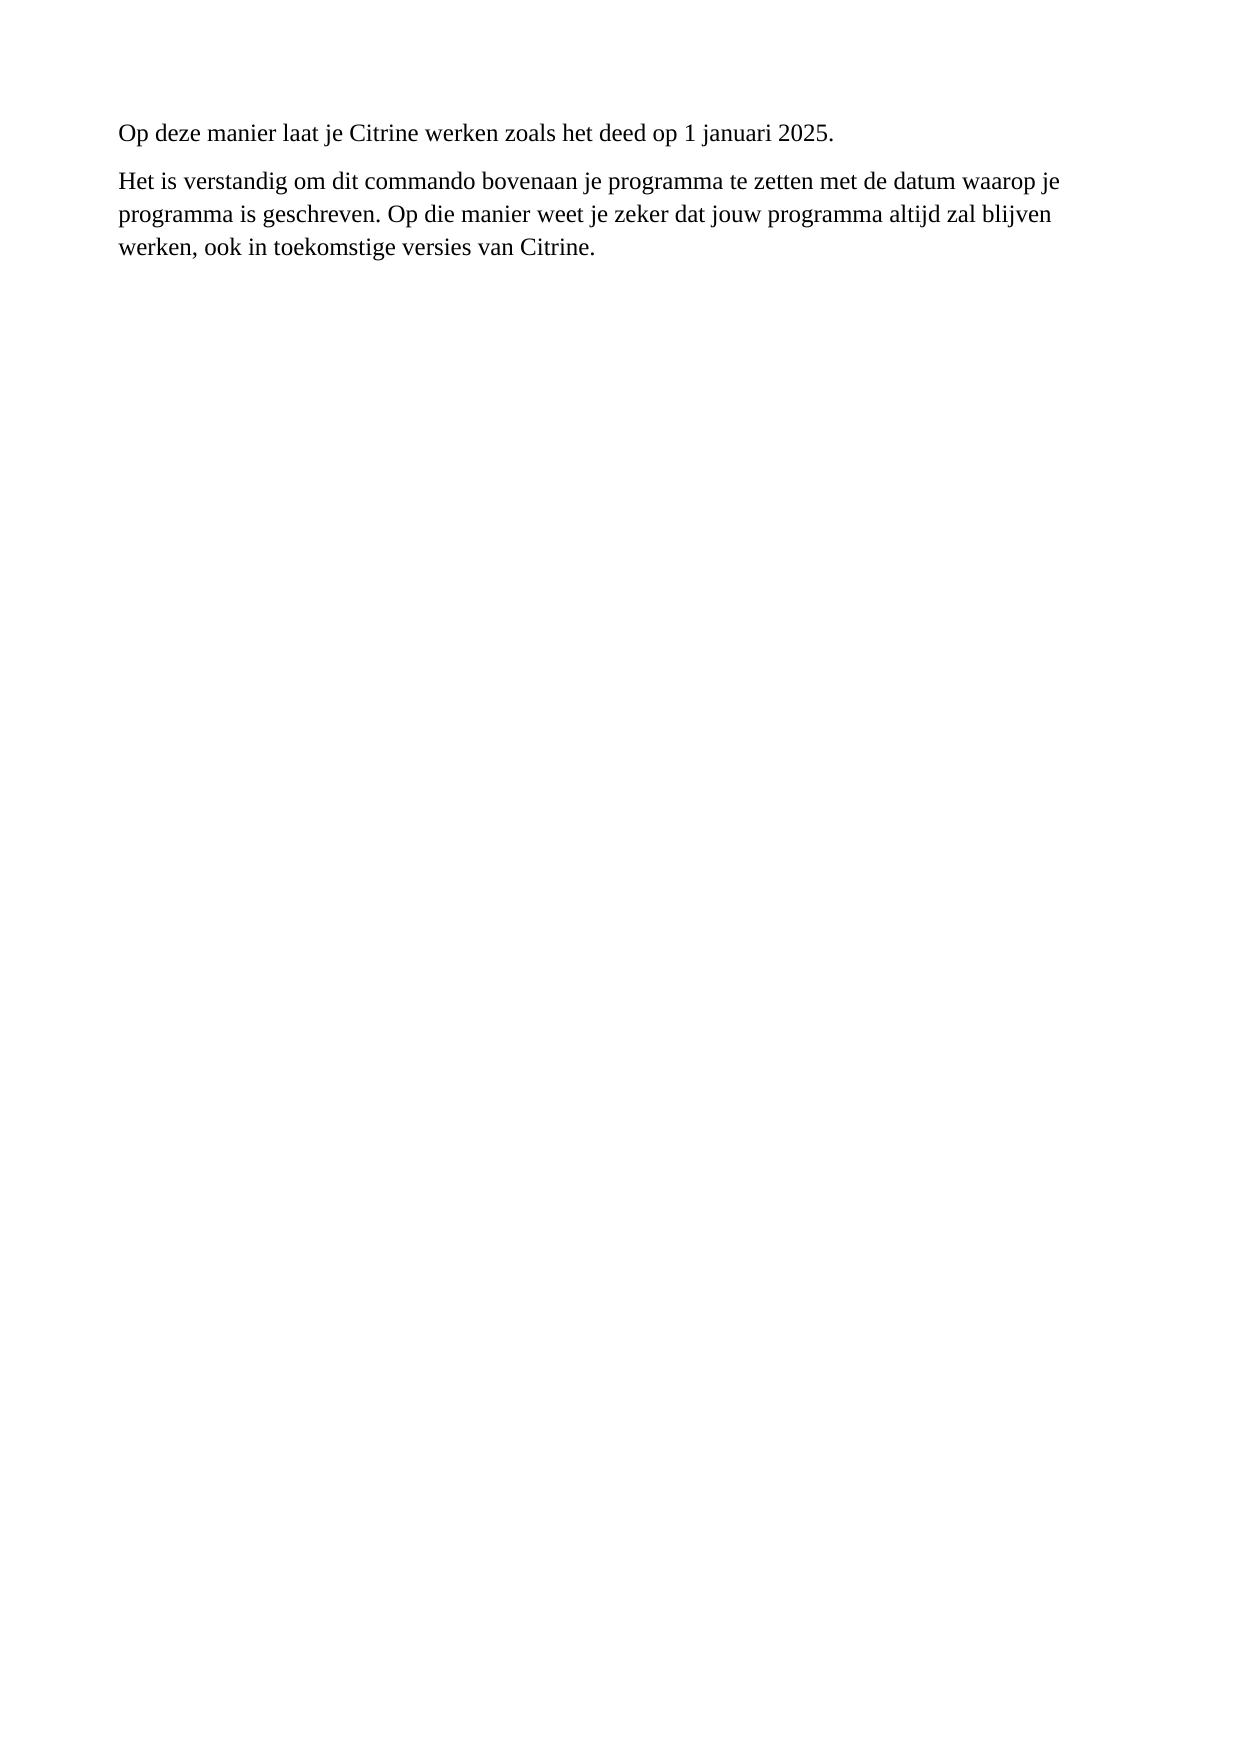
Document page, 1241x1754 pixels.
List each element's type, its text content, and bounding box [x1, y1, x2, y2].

text Op deze manier laat je Citrine werken zoals het deed op 1 januari 2025. [118, 118, 1122, 147]
text Het is verstandig om dit commando bovenaan je programma te zetten met de datum waarop je programma is geschreven. Op die manier weet je zeker dat jouw programma altijd zal blijven werken, ook in toekomstige versies van Citrine. [118, 166, 1122, 261]
